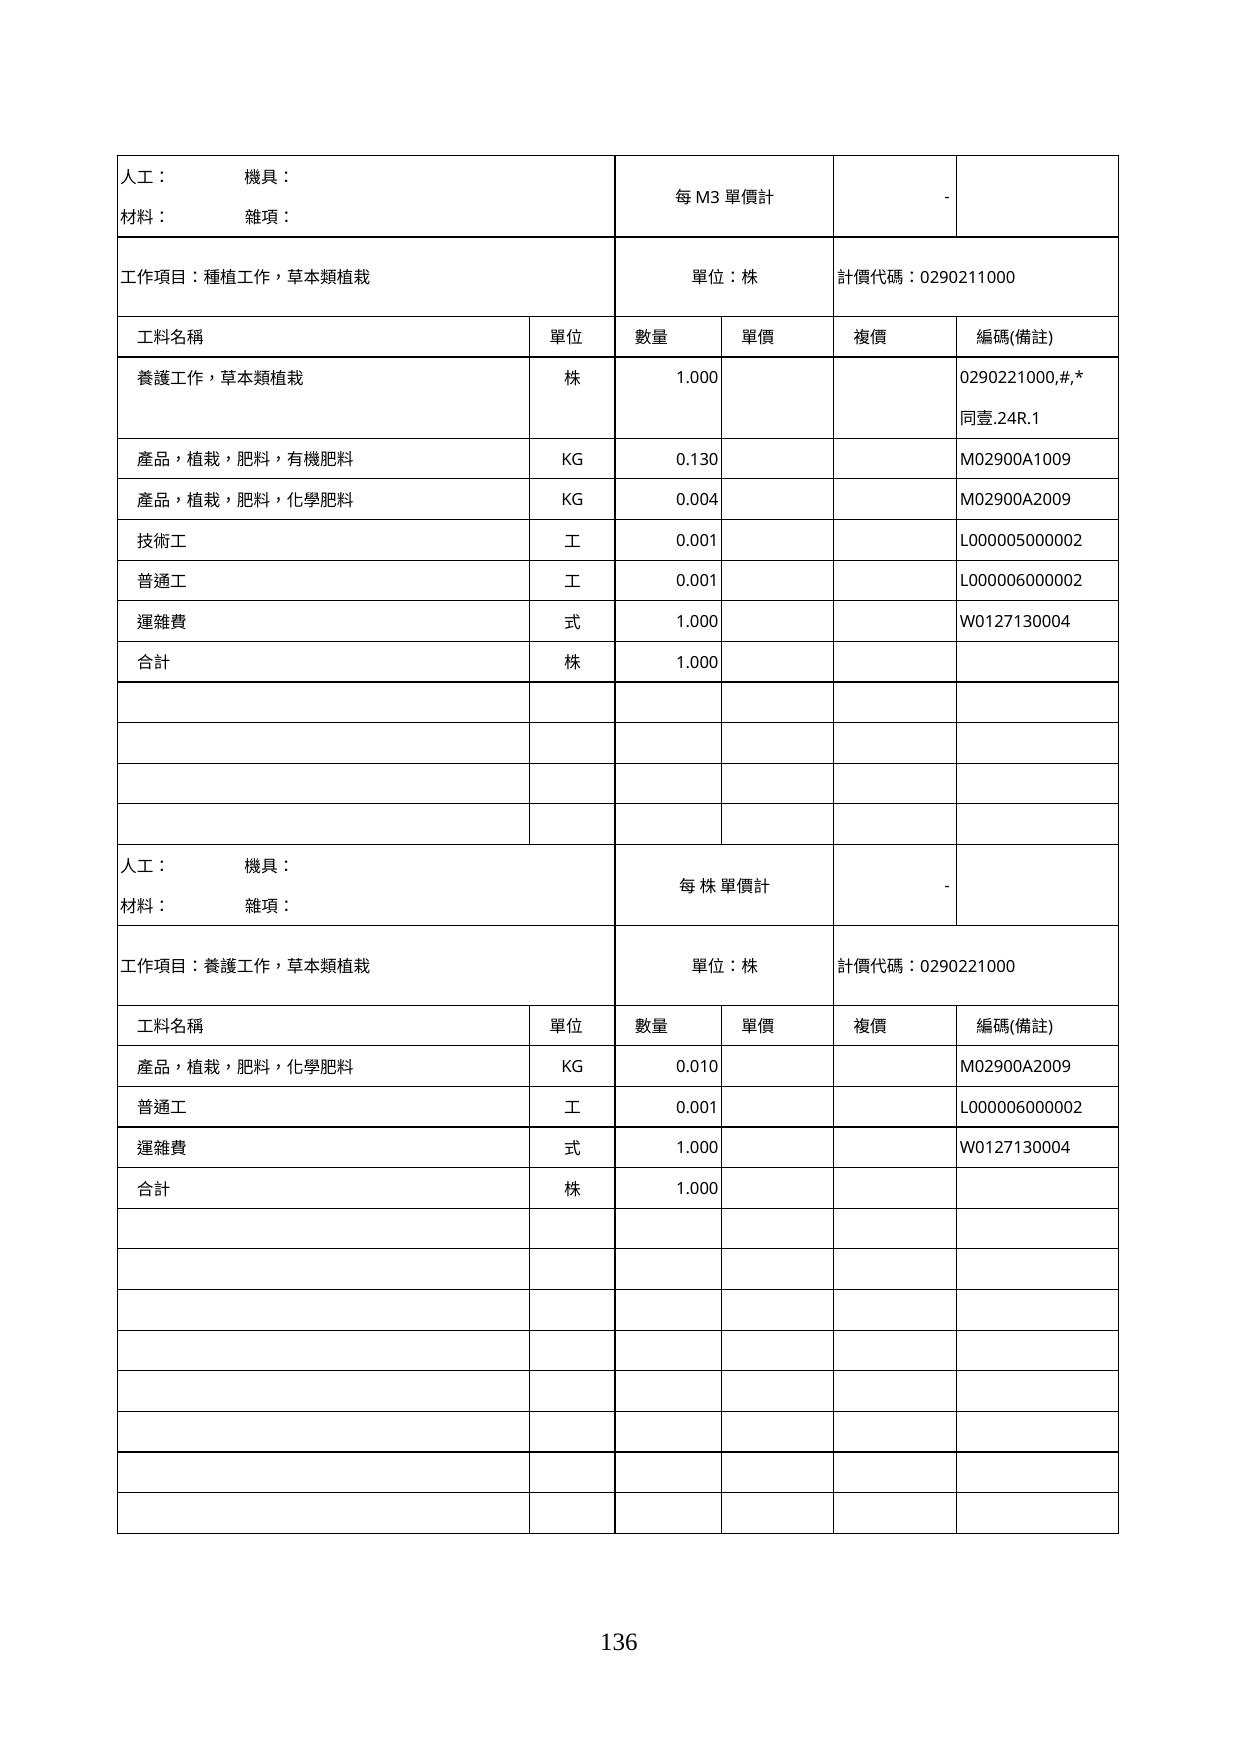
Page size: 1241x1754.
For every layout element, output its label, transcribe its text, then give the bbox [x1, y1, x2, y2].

table_cell [616, 397, 721, 438]
table_cell [834, 683, 956, 722]
table_cell [957, 1290, 1118, 1329]
table_cell 產品，植栽，肥料，有機肥料 [118, 439, 529, 478]
table_cell 1.000 [616, 642, 721, 681]
table_cell [834, 1087, 956, 1126]
table_cell 數量 [616, 317, 721, 356]
table_cell 合計 [118, 642, 529, 681]
table_cell [616, 1209, 721, 1248]
table_cell 單位 [530, 317, 614, 356]
table_cell [957, 1168, 1118, 1208]
table_cell [530, 683, 614, 722]
table_cell [957, 764, 1118, 803]
table_cell [616, 683, 721, 722]
table_cell [722, 520, 833, 559]
table_cell M02900A2009 [957, 1046, 1118, 1086]
table_cell [957, 683, 1118, 722]
table_cell [530, 723, 614, 763]
table_cell 工料名稱 [118, 317, 529, 356]
table_cell [957, 804, 1118, 844]
table_cell [118, 1412, 529, 1451]
table_cell KG [530, 439, 614, 478]
table_cell [530, 1249, 614, 1289]
table_cell 工 [530, 561, 614, 600]
table_cell 0.004 [616, 479, 721, 519]
table_cell 計價代碼：0290211000 [834, 238, 1118, 316]
table_cell [834, 439, 956, 478]
table_cell [722, 601, 833, 641]
table_cell 工作項目：種植工作，草本類植栽 [118, 238, 614, 316]
table_cell 0.001 [616, 561, 721, 600]
table_cell - [834, 845, 956, 925]
table_cell L000006000002 [957, 561, 1118, 600]
table_cell 0.001 [616, 1087, 721, 1126]
table_cell [530, 1209, 614, 1248]
table_cell 技術工 [118, 520, 529, 559]
table_cell [957, 642, 1118, 681]
table_cell 單價 [722, 1006, 833, 1045]
table_cell [118, 1493, 529, 1533]
table_cell 編碼(備註) [957, 1006, 1118, 1045]
table_cell [118, 1290, 529, 1329]
table_cell KG [530, 479, 614, 519]
table_cell [834, 397, 956, 438]
table_cell M02900A2009 [957, 479, 1118, 519]
table_cell [118, 723, 529, 763]
table_cell [722, 683, 833, 722]
table_cell [834, 1046, 956, 1086]
table_cell [722, 1290, 833, 1329]
table_cell [616, 1371, 721, 1411]
table_cell 1.000 [616, 1168, 721, 1208]
table_cell 數量 [616, 1006, 721, 1045]
table_cell [616, 1412, 721, 1451]
table_cell [722, 764, 833, 803]
table_cell [722, 1046, 833, 1086]
table_cell [118, 804, 529, 844]
table_cell [957, 1209, 1118, 1248]
table_cell 株 [530, 642, 614, 681]
table_cell [957, 1453, 1118, 1492]
table_cell 單位：株 [616, 238, 833, 316]
table_cell [722, 439, 833, 478]
table_cell [957, 156, 1118, 236]
table_cell [722, 1331, 833, 1370]
table_cell - [834, 156, 956, 236]
table_cell [834, 1128, 956, 1167]
table_cell [834, 1168, 956, 1208]
table_cell 合計 [118, 1168, 529, 1208]
table_cell [957, 1249, 1118, 1289]
table_cell [957, 1331, 1118, 1370]
table_cell [834, 358, 956, 397]
table_cell W0127130004 [957, 1128, 1118, 1167]
table_cell [530, 1290, 614, 1329]
table_cell [834, 561, 956, 600]
table_cell [834, 1249, 956, 1289]
table_cell 株 [530, 1168, 614, 1208]
table_cell 材料： 雜項： [118, 885, 614, 925]
table_cell 0290221000,#,* [957, 358, 1118, 397]
table_cell [957, 1371, 1118, 1411]
table_cell [722, 804, 833, 844]
table_cell [834, 1209, 956, 1248]
table_cell [722, 397, 833, 438]
table_cell 人工： 機具： [118, 845, 614, 884]
table_cell [834, 520, 956, 559]
table_cell [616, 1249, 721, 1289]
table_cell L000006000002 [957, 1087, 1118, 1126]
table_cell [722, 1453, 833, 1492]
table_cell [722, 561, 833, 600]
table_cell 每 M3 單價計 [616, 156, 833, 236]
table_cell [118, 397, 529, 438]
table_cell [722, 642, 833, 681]
table_cell 工 [530, 520, 614, 559]
table_cell [118, 1249, 529, 1289]
table_cell [616, 804, 721, 844]
table_cell 運雜費 [118, 601, 529, 641]
table_cell 單價 [722, 317, 833, 356]
table_cell 式 [530, 1128, 614, 1167]
table_cell [722, 723, 833, 763]
table_cell 複價 [834, 1006, 956, 1045]
table_cell [722, 1493, 833, 1533]
table_cell M02900A1009 [957, 439, 1118, 478]
table_cell [834, 1331, 956, 1370]
table_cell 株 [530, 358, 614, 397]
table_cell [957, 723, 1118, 763]
table_cell 計價代碼：0290221000 [834, 926, 1118, 1004]
table_cell [722, 1168, 833, 1208]
table_cell [616, 1331, 721, 1370]
table_cell [530, 1412, 614, 1451]
table_cell 養護工作，草本類植栽 [118, 358, 529, 397]
table_cell 複價 [834, 317, 956, 356]
table_cell [957, 845, 1118, 925]
table_cell 1.000 [616, 358, 721, 397]
table_cell [530, 1331, 614, 1370]
table_cell [957, 1493, 1118, 1533]
table_cell [530, 397, 614, 438]
table_cell [118, 1453, 529, 1492]
table_cell 式 [530, 601, 614, 641]
table_cell [834, 804, 956, 844]
table_cell W0127130004 [957, 601, 1118, 641]
table_cell [834, 1412, 956, 1451]
table_cell 工 [530, 1087, 614, 1126]
table_cell [834, 723, 956, 763]
table_cell [118, 1209, 529, 1248]
table_cell [616, 1493, 721, 1533]
table_cell [616, 764, 721, 803]
table_cell [834, 642, 956, 681]
table_cell [530, 1371, 614, 1411]
table_cell [722, 358, 833, 397]
table_cell 1.000 [616, 1128, 721, 1167]
table_cell [118, 764, 529, 803]
table_cell 0.010 [616, 1046, 721, 1086]
table_cell 產品，植栽，肥料，化學肥料 [118, 1046, 529, 1086]
table_cell 每 株 單價計 [616, 845, 833, 925]
table_cell [616, 1453, 721, 1492]
table_cell [834, 1493, 956, 1533]
table_cell 工作項目：養護工作，草本類植栽 [118, 926, 614, 1004]
table_cell [834, 764, 956, 803]
table_cell [118, 1371, 529, 1411]
table_cell [722, 1412, 833, 1451]
table_cell [118, 683, 529, 722]
table_cell 0.130 [616, 439, 721, 478]
table_cell [616, 723, 721, 763]
table_cell 編碼(備註) [957, 317, 1118, 356]
table_cell [722, 1209, 833, 1248]
table_cell 材料： 雜項： [118, 196, 614, 236]
table_cell [722, 1371, 833, 1411]
table_cell 單位：株 [616, 926, 833, 1004]
table_cell 產品，植栽，肥料，化學肥料 [118, 479, 529, 519]
table_cell [530, 1493, 614, 1533]
table_cell [530, 1453, 614, 1492]
table_cell [834, 1290, 956, 1329]
table_cell 普通工 [118, 1087, 529, 1126]
table_cell 工料名稱 [118, 1006, 529, 1045]
table_cell [834, 601, 956, 641]
table_cell 運雜費 [118, 1128, 529, 1167]
table_cell [722, 1128, 833, 1167]
table_cell [530, 764, 614, 803]
table_cell [722, 479, 833, 519]
table_cell [722, 1087, 833, 1126]
table_cell [834, 1371, 956, 1411]
table_cell [530, 804, 614, 844]
table_cell [722, 1249, 833, 1289]
table_cell 同壹.24R.1 [957, 397, 1118, 438]
table_cell [834, 1453, 956, 1492]
table_cell L000005000002 [957, 520, 1118, 559]
table_cell 1.000 [616, 601, 721, 641]
table_cell 普通工 [118, 561, 529, 600]
table_cell 人工： 機具： [118, 156, 614, 196]
table_cell KG [530, 1046, 614, 1086]
table_cell 0.001 [616, 520, 721, 559]
table_cell [616, 1290, 721, 1329]
table_cell 單位 [530, 1006, 614, 1045]
table_cell [957, 1412, 1118, 1451]
table_cell [834, 479, 956, 519]
table_cell [118, 1331, 529, 1370]
